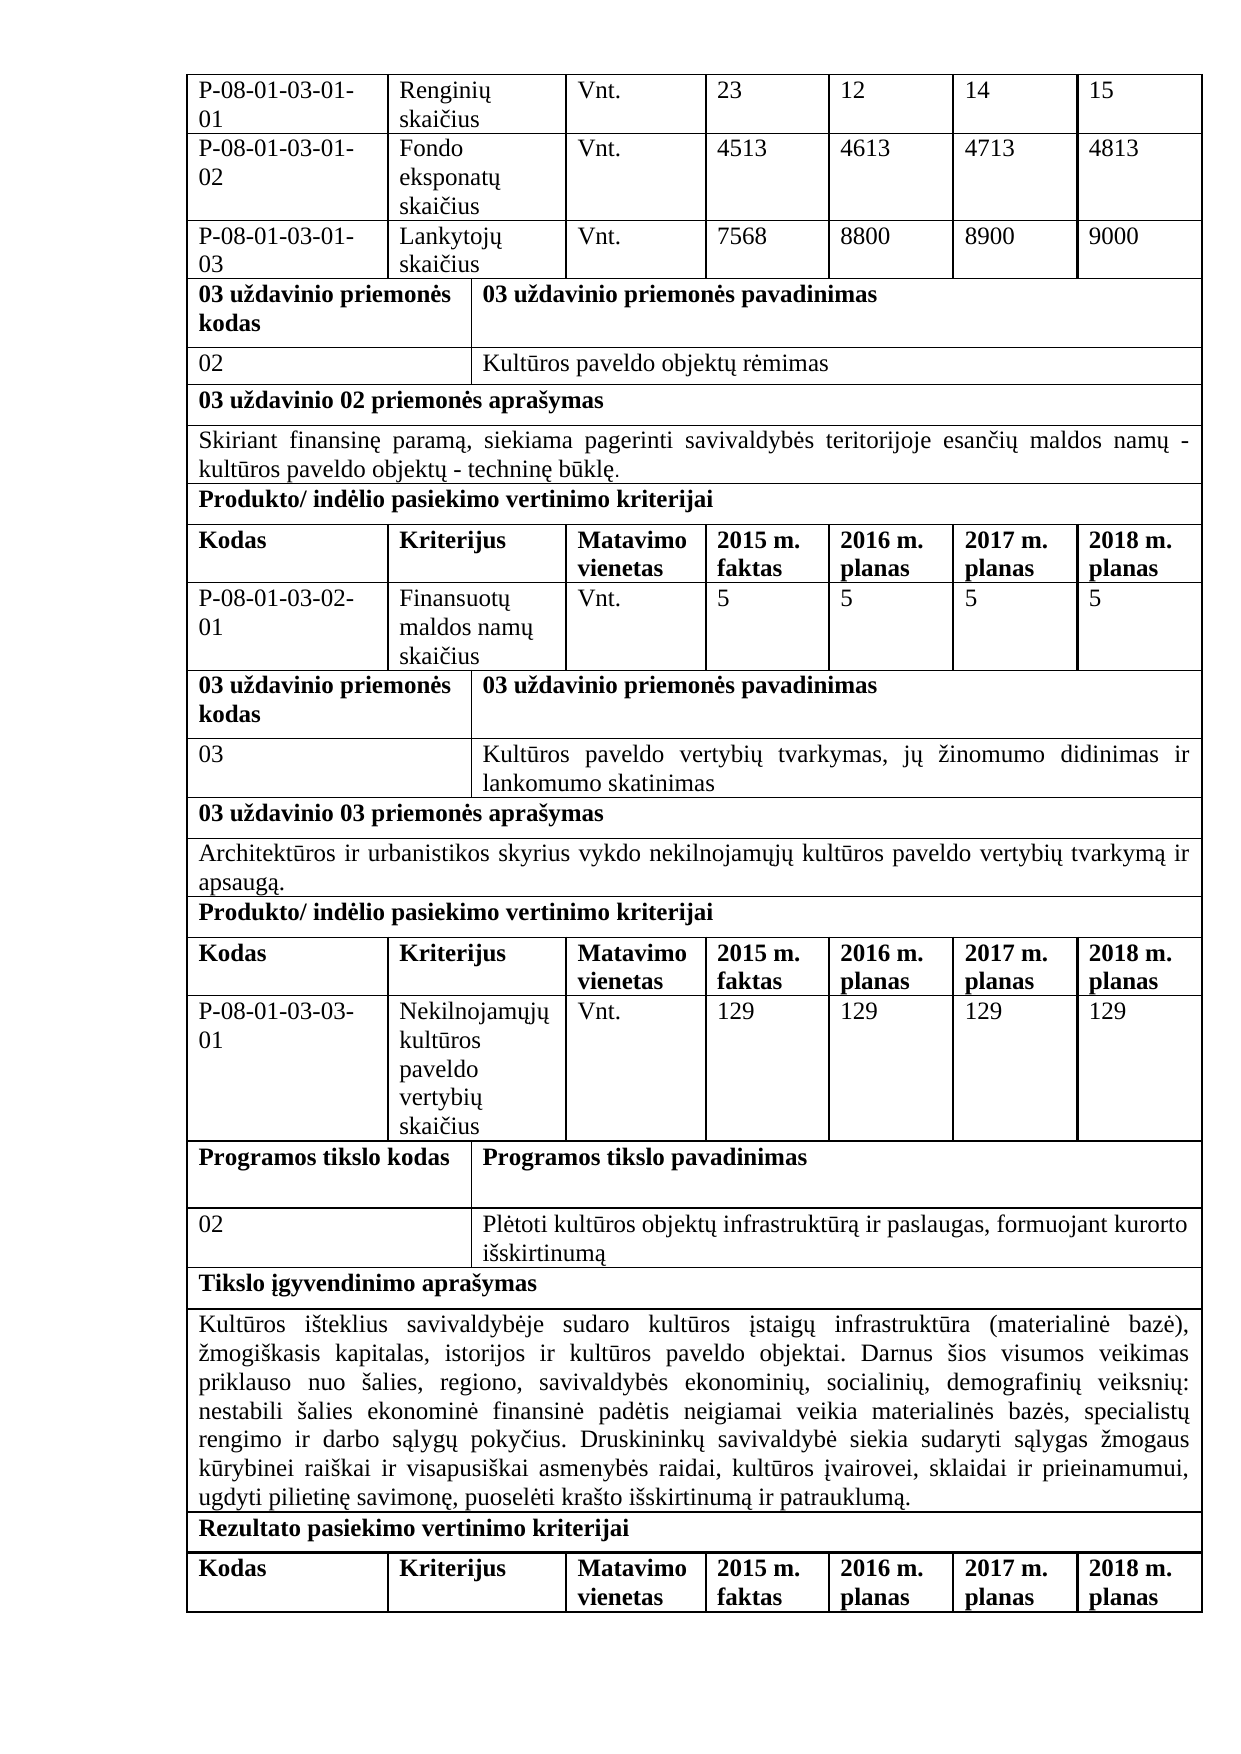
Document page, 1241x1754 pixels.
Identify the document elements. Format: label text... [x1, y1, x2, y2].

table_cell 2015 m. faktas [707, 938, 828, 995]
table_cell 2017 m. planas [954, 525, 1076, 582]
table_cell Nekilnojamųjų kultūros paveldo vertybių skaičius [389, 996, 565, 1140]
table_cell P-08-01-03-03-01 [188, 996, 387, 1140]
table_cell P-08-01-03-01-03 [188, 221, 387, 278]
table_cell 2018 m. planas [1079, 938, 1201, 995]
table_cell Vnt. [567, 996, 705, 1140]
table_cell Produkto/ indėlio pasiekimo vertinimo kriterijai [188, 484, 1201, 524]
table_cell 129 [707, 996, 828, 1140]
table_cell 2016 m. planas [830, 938, 952, 995]
table_cell 23 [707, 75, 828, 132]
table_cell 2018 m. planas [1079, 1554, 1201, 1611]
table_cell Kodas [188, 938, 387, 995]
table_cell Kultūros paveldo vertybių tvarkymas, jų žinomumo didinimas ir lankomumo skatinimas [472, 739, 1201, 797]
table_cell 5 [707, 583, 828, 669]
table_cell 7568 [707, 221, 828, 278]
table_cell 03 uždavinio 02 priemonės aprašymas [188, 385, 1201, 424]
table_cell 5 [830, 583, 952, 669]
table_cell 8800 [830, 221, 952, 278]
table_cell P-08-01-03-02-01 [188, 583, 387, 669]
table_cell Vnt. [567, 583, 705, 669]
table_cell Matavimo vienetas [567, 1554, 705, 1611]
table_cell 03 [188, 739, 471, 797]
table_cell Kriterijus [389, 525, 565, 582]
table_cell 2016 m. planas [830, 525, 952, 582]
table_cell 4713 [954, 134, 1076, 220]
table_cell Kultūros išteklius savivaldybėje sudaro kultūros įstaigų infrastruktūra (materialinė bazė), žmogiškasis kapitalas, istorijos ir kultūros paveldo objektai. Darnus šios visumos veikimas priklauso nuo šalies, regiono, savivaldybės ekonominių, socialinių, demografinių veiksnių: nestabili šalies ekonominė finansinė padėtis neigiamai veikia materialinės bazės, specialistų rengimo ir darbo sąlygų pokyčius. Druskininkų savivaldybė siekia sudaryti sąlygas žmogaus kūrybinei raiškai ir visapusiškai asmenybės raidai, kultūros įvairovei, sklaidai ir prieinamumui, ugdyti pilietinę savimonę, puoselėti krašto išskirtinumą ir patrauklumą. [188, 1310, 1201, 1511]
table_cell 03 uždavinio priemonės kodas [188, 671, 471, 738]
table_cell 2015 m. faktas [707, 525, 828, 582]
table_cell Kodas [188, 1554, 387, 1611]
table_cell 14 [954, 75, 1076, 132]
table_cell Programos tikslo kodas [188, 1142, 471, 1207]
table_cell P-08-01-03-01-01 [188, 75, 387, 132]
table_cell 2016 m. planas [830, 1554, 952, 1611]
table_cell 15 [1079, 75, 1201, 132]
table_cell Vnt. [567, 75, 705, 132]
table_cell 4613 [830, 134, 952, 220]
table_cell 129 [954, 996, 1076, 1140]
table_cell P-08-01-03-01-02 [188, 134, 387, 220]
table_cell Produkto/ indėlio pasiekimo vertinimo kriterijai [188, 897, 1201, 937]
table_cell 2018 m. planas [1079, 525, 1201, 582]
table_cell Vnt. [567, 221, 705, 278]
table_cell 12 [830, 75, 952, 132]
table_cell Lankytojų skaičius [389, 221, 565, 278]
table_cell Renginių skaičius [389, 75, 565, 132]
table_cell Kriterijus [389, 1554, 565, 1611]
table_cell Rezultato pasiekimo vertinimo kriterijai [188, 1513, 1201, 1551]
table_cell Skiriant finansinę paramą, siekiama pagerinti savivaldybės teritorijoje esančių maldos namų - kultūros paveldo objektų - techninę būklę. [188, 426, 1201, 483]
table_cell Kodas [188, 525, 387, 582]
table_cell 4813 [1079, 134, 1201, 220]
table_cell 02 [188, 348, 471, 384]
table_cell Fondo eksponatų skaičius [389, 134, 565, 220]
table_cell 4513 [707, 134, 828, 220]
table_cell Kultūros paveldo objektų rėmimas [472, 348, 1201, 384]
table_cell 129 [830, 996, 952, 1140]
table_cell 03 uždavinio priemonės kodas [188, 279, 471, 347]
table_cell 2017 m. planas [954, 1554, 1076, 1611]
table_cell 8900 [954, 221, 1076, 278]
table_cell 5 [954, 583, 1076, 669]
table_cell 2015 m. faktas [707, 1554, 828, 1611]
table_cell Vnt. [567, 134, 705, 220]
table_cell 9000 [1079, 221, 1201, 278]
table_cell Finansuotų maldos namų skaičius [389, 583, 565, 669]
table_cell 129 [1079, 996, 1201, 1140]
table_cell 03 uždavinio 03 priemonės aprašymas [188, 798, 1201, 837]
table_cell Tikslo įgyvendinimo aprašymas [188, 1268, 1201, 1307]
table_cell 03 uždavinio priemonės pavadinimas [472, 671, 1201, 738]
table_cell Architektūros ir urbanistikos skyrius vykdo nekilnojamųjų kultūros paveldo vertybių tvarkymą ir apsaugą. [188, 839, 1201, 896]
table_cell Programos tikslo pavadinimas [472, 1142, 1201, 1207]
table_cell 03 uždavinio priemonės pavadinimas [472, 279, 1201, 347]
table_cell Plėtoti kultūros objektų infrastruktūrą ir paslaugas, formuojant kurorto išskirtinumą [472, 1209, 1201, 1267]
table_cell 02 [188, 1209, 471, 1267]
table_cell Kriterijus [389, 938, 565, 995]
table_cell Matavimo vienetas [567, 525, 705, 582]
table_cell Matavimo vienetas [567, 938, 705, 995]
table_cell 2017 m. planas [954, 938, 1076, 995]
table_cell 5 [1079, 583, 1201, 669]
